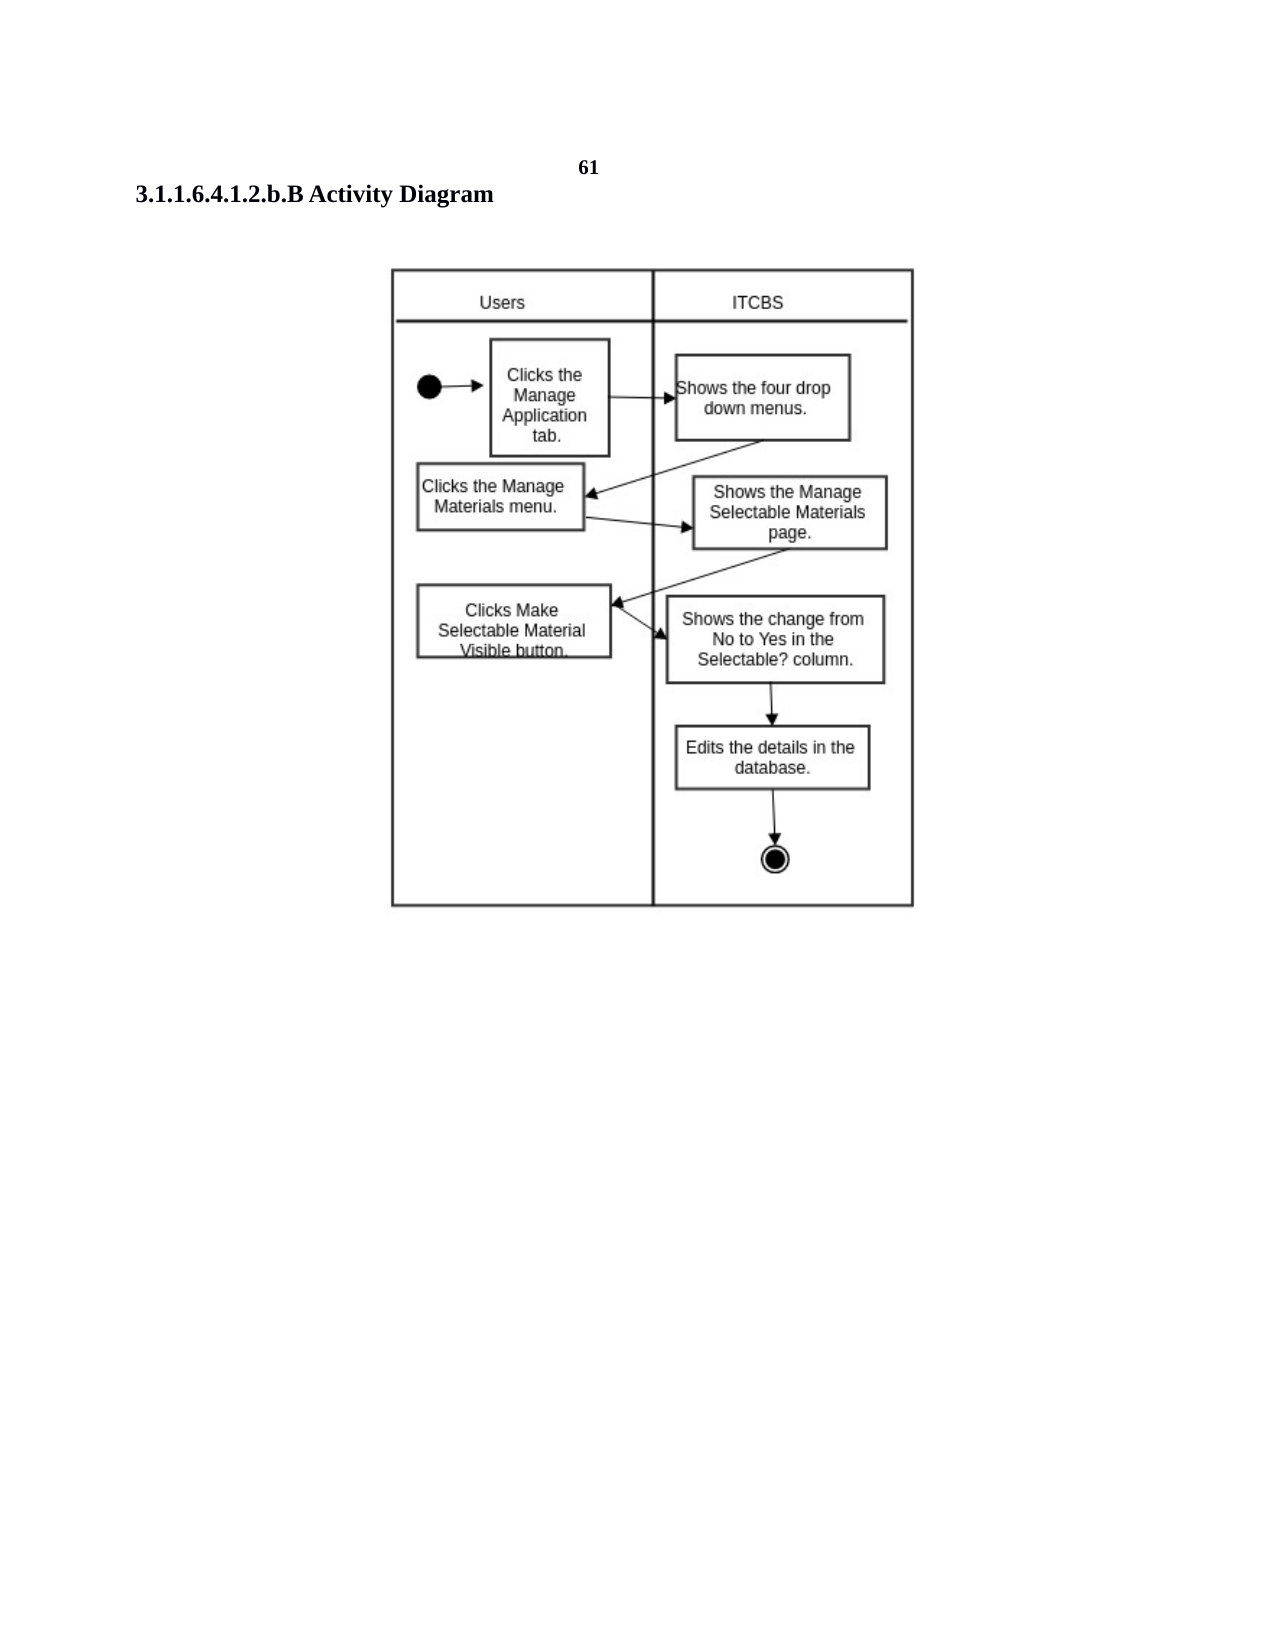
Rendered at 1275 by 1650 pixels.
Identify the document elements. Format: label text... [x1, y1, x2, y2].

picture [374, 252, 932, 929]
text 61 [135, 155, 1096, 179]
text 3.1.1.6.4.1.2.b.B Activity Diagram [135, 179, 1096, 208]
